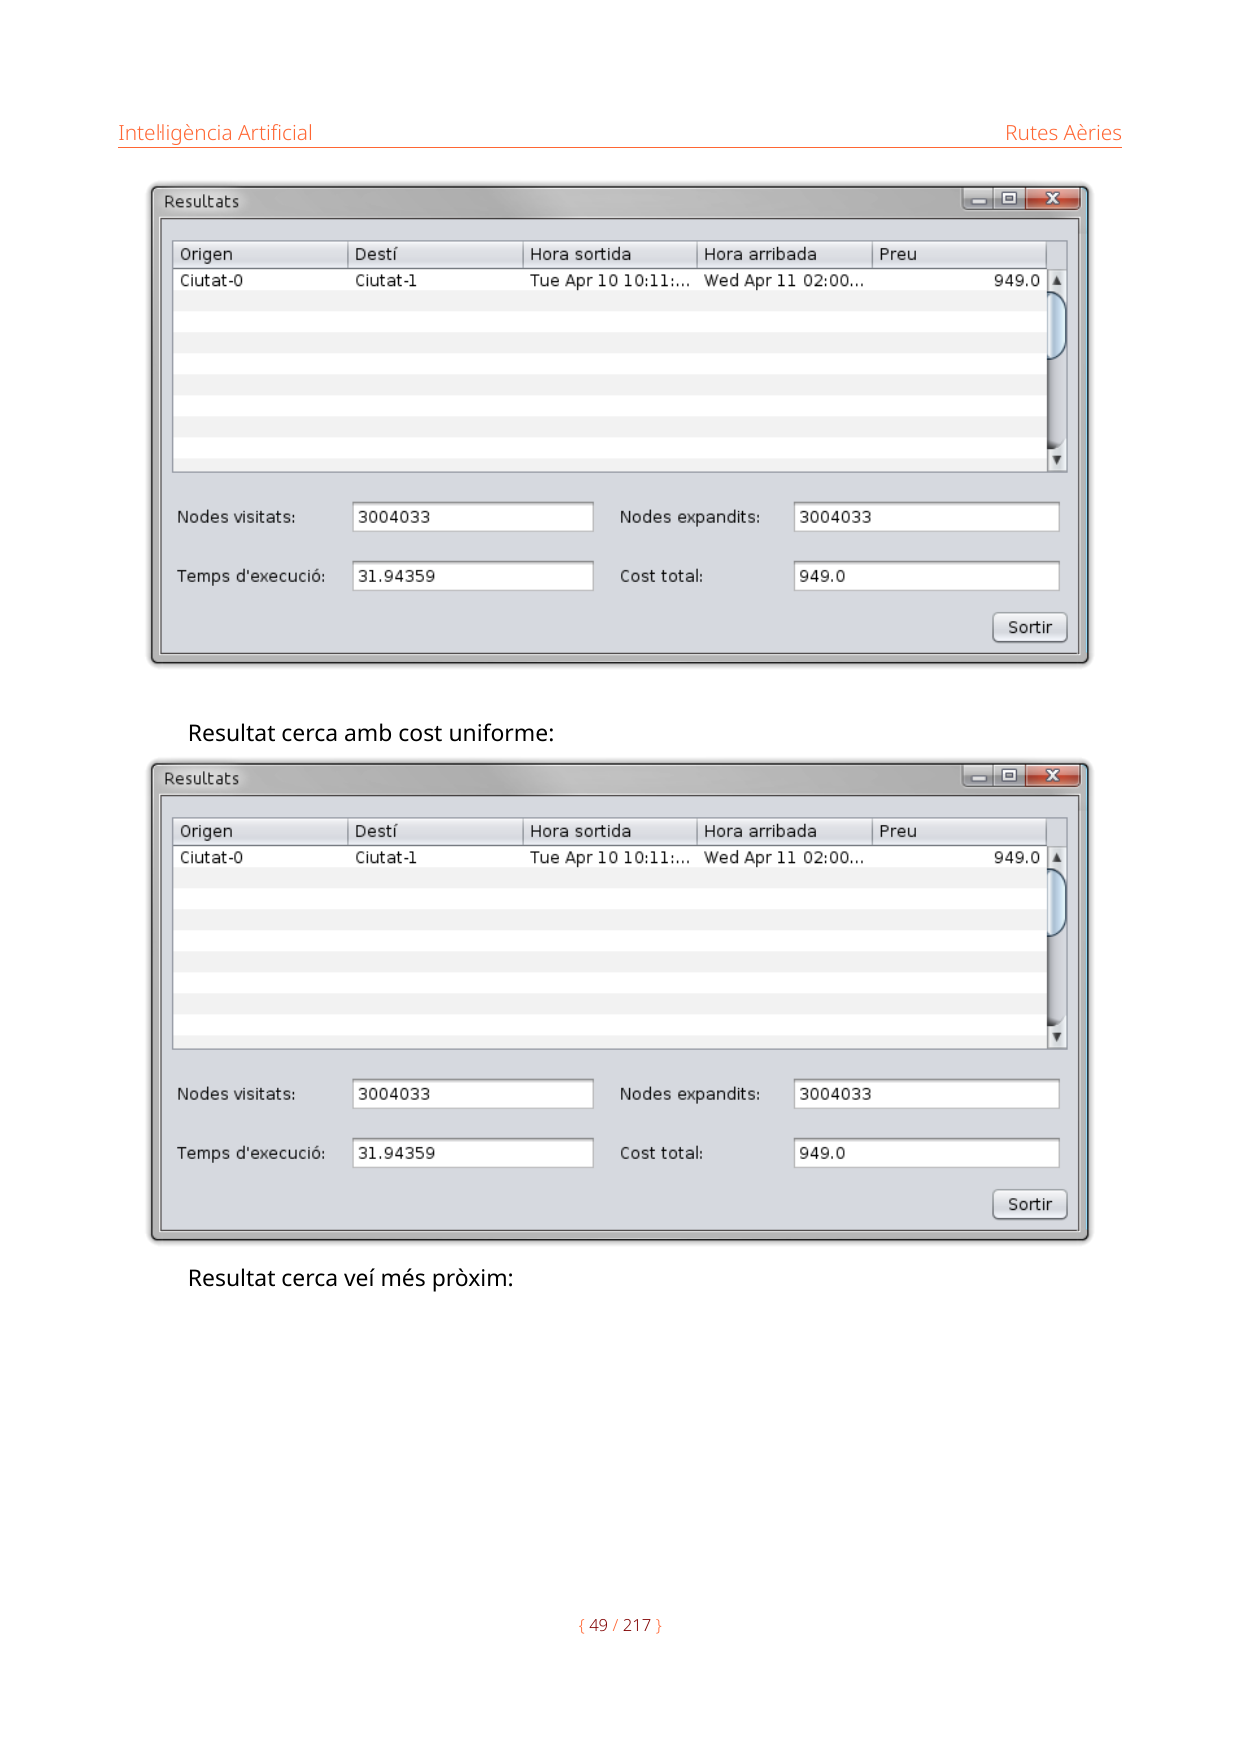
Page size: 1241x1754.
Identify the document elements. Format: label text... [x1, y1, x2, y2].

picture [141, 177, 1099, 674]
text Resultat cerca veí més pròxim: [142, 1262, 1098, 1293]
text Resultat cerca amb cost uniforme: [142, 717, 1098, 748]
picture [141, 753, 1099, 1251]
